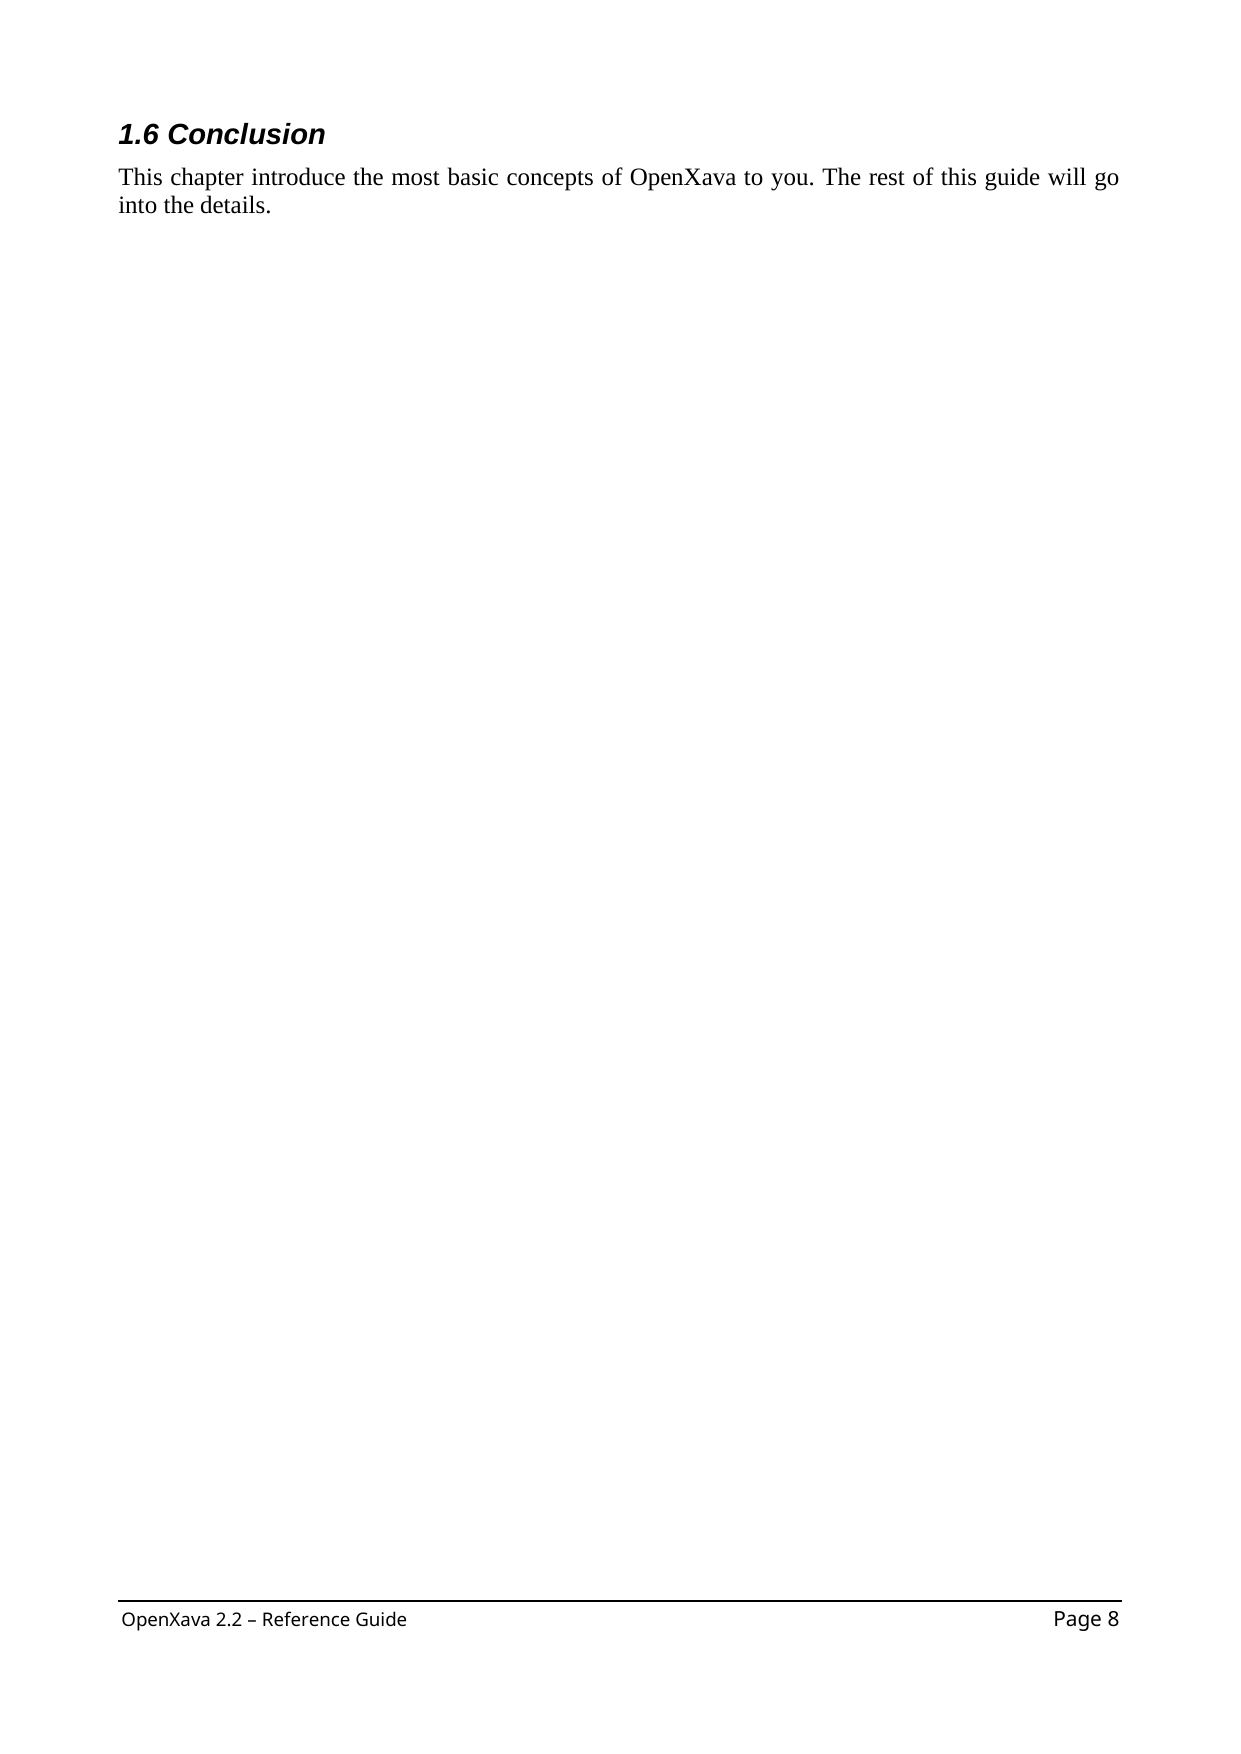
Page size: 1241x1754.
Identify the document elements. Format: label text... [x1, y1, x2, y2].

subtitle Conclusion [118, 118, 1122, 151]
text This chapter introduce the most basic concepts of OpenXava to you. The rest of this guide will go into the details. [118, 163, 1122, 219]
